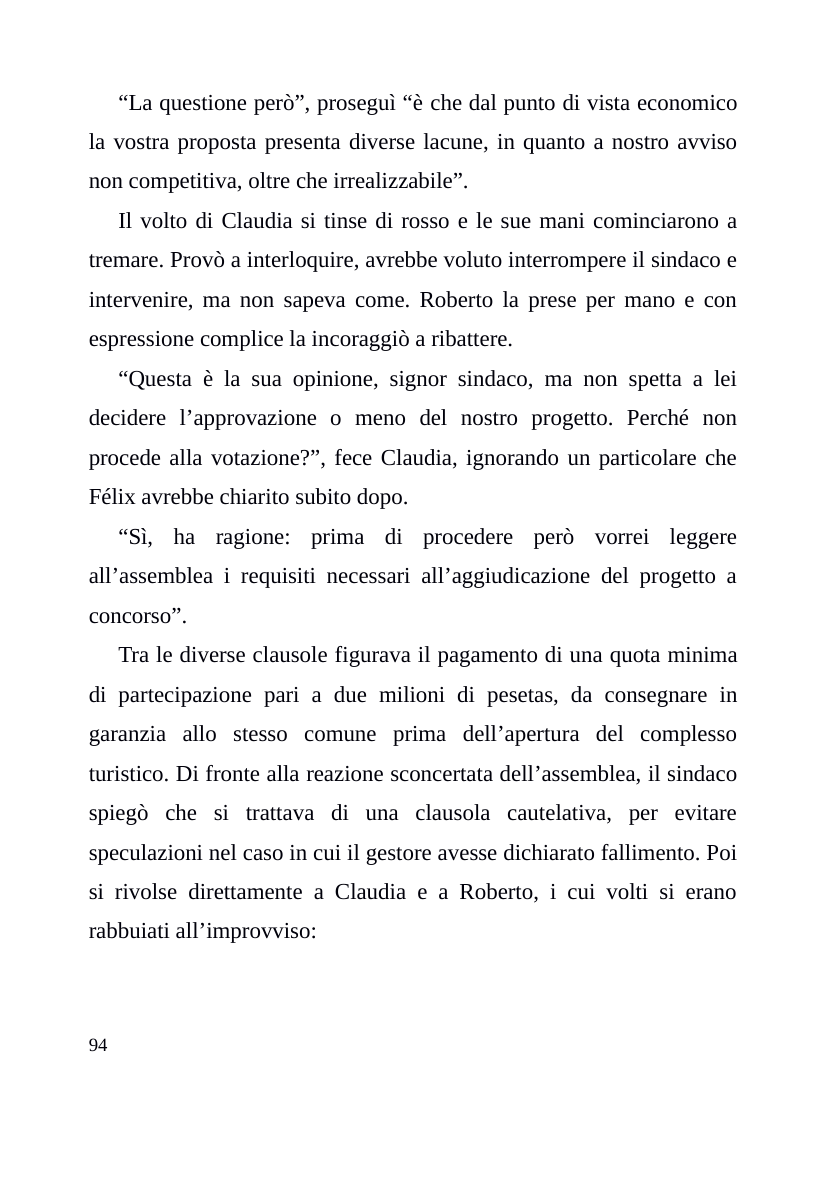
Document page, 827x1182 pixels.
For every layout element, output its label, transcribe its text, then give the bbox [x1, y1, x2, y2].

text Tra le diverse clausole figurava il pagamento di una quota minima di partecipazione pari a due milioni di pesetas, da consegnare in garanzia allo stesso comune prima dell’apertura del complesso turistico. Di fronte alla reazione sconcertata dell’assemblea, il sindaco spiegò che si trattava di una clausola cautelativa, per evitare speculazioni nel caso in cui il gestore avesse dichiarato fallimento. Poi si rivolse direttamente a Claudia e a Roberto, i cui volti si erano rabbuiati all’improvviso: [88, 641, 738, 944]
text “Questa è la sua opinione, signor sindaco, ma non spetta a lei decidere l’approvazione o meno del nostro progetto. Perché non procede alla votazione?”, fece Claudia, ignorando un particolare che Félix avrebbe chiarito subito dopo. [88, 365, 738, 510]
text “La questione però”, proseguì “è che dal punto di vista economico la vostra proposta presenta diverse lacune, in quanto a nostro avviso non competitiva, oltre che irrealizzabile”. [88, 88, 738, 194]
text “Sì, ha ragione: prima di procedere però vorrei leggere all’assemblea i requisiti necessari all’aggiudicazione del progetto a concorso”. [88, 523, 738, 628]
text Il volto di Claudia si tinse di rosso e le sue mani cominciarono a tremare. Provò a interloquire, avrebbe voluto interrompere il sindaco e intervenire, ma non sapeva come. Roberto la prese per mano e con espressione complice la incoraggiò a ribattere. [88, 207, 738, 352]
